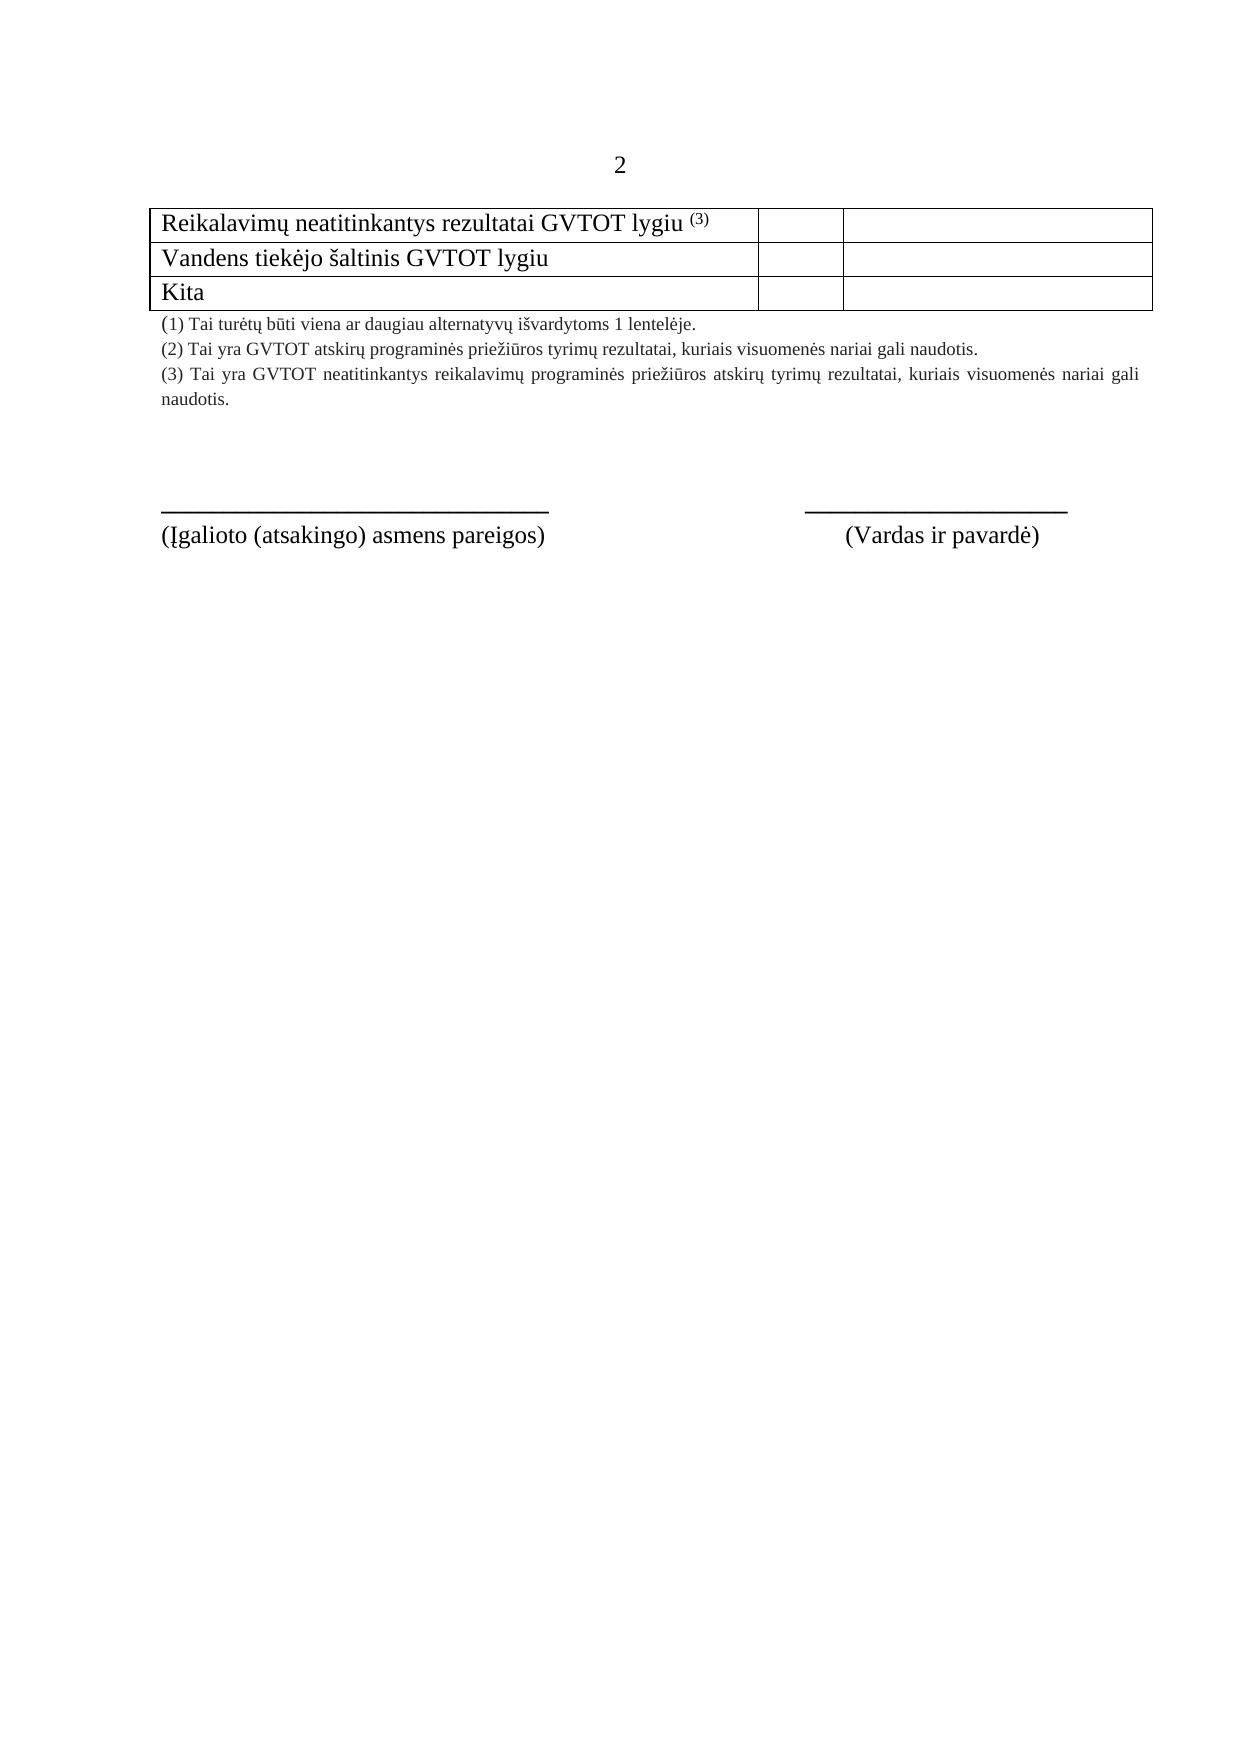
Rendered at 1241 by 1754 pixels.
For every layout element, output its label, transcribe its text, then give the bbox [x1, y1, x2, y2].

table_cell [759, 277, 843, 310]
table_cell [759, 243, 843, 276]
table_cell Vandens tiekėjo šaltinis GVTOT lygiu [151, 243, 758, 276]
table_cell [844, 277, 1152, 310]
table_cell Kita [151, 277, 758, 310]
table_cell Reikalavimų neatitinkantys rezultatai GVTOT lygiu (3) [151, 209, 758, 242]
table_cell [844, 209, 1152, 242]
table_cell [759, 209, 843, 242]
table_cell [844, 243, 1152, 276]
table_cell (1) Tai turėtų būti viena ar daugiau alternatyvų išvardytoms 1 lentelėje. (2) Tai yra GVTOT atskirų programinės priežiūros tyrimų rezultatai, kuriais visuomenės nariai gali naudotis. (3) Tai yra GVTOT neatitinkantys reikalavimų programinės priežiūros atskirų tyrimų rezultatai, kuriais visuomenės nariai gali naudotis. _______________________________ _____________________ (Įgalioto (atsakingo) asmens pareigos) (Vardas ir pavardė) [150, 311, 1152, 553]
